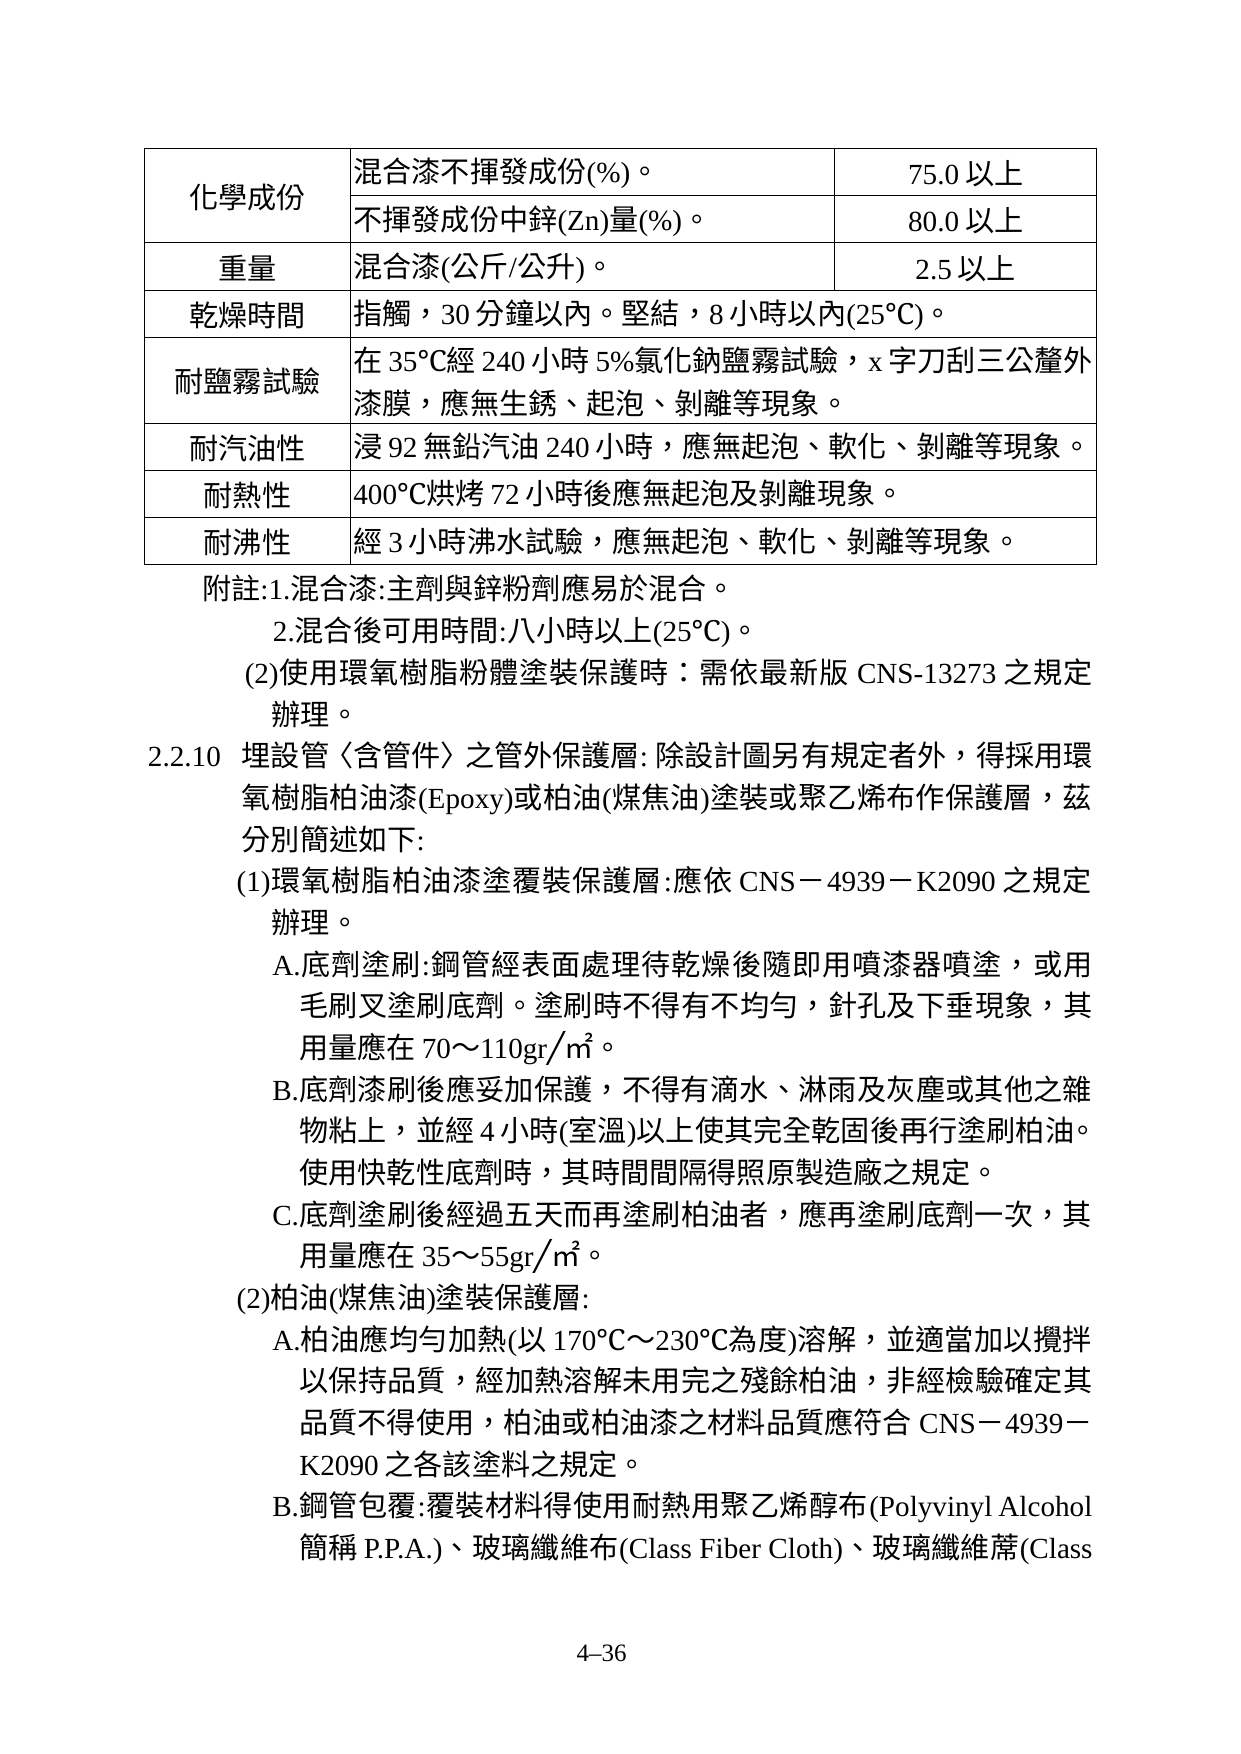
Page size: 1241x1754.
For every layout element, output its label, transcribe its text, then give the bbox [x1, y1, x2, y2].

table_cell 浸92無鉛汽油240小時，應無起泡、軟化、剝離等現象。 [351, 424, 1096, 470]
table_cell 耐沸性 [145, 518, 350, 564]
table_header 75.0以上 [835, 149, 1096, 195]
text A.底劑塗刷:鋼管經表面處理待乾燥後隨即用噴漆器噴塗，或用毛刷叉塗刷底劑。塗刷時不得有不均勻，針孔及下垂現象，其用量應在70～110gr╱㎡。 [272, 942, 1092, 1067]
text C.底劑塗刷後經過五天而再塗刷柏油者，應再塗刷底劑一次，其用量應在35～55gr╱㎡。 [272, 1192, 1092, 1275]
text 附註:1.混合漆:主劑與鋅粉劑應易於混合。 [202, 565, 1092, 608]
text (2)使用環氧樹脂粉體塗裝保護時：需依最新版CNS-13273之規定辦理。 [236, 650, 1092, 733]
text 2.混合後可用時間:八小時以上(25℃)。 [273, 608, 1092, 650]
table_cell 重量 [145, 243, 350, 289]
table_cell 指觸，30分鐘以內。堅結，8小時以內(25℃)。 [351, 291, 1096, 337]
table_cell 乾燥時間 [145, 291, 350, 337]
text (2)柏油(煤焦油)塗裝保護層: [236, 1275, 1092, 1317]
table_cell 混合漆(公斤/公升)。 [351, 243, 834, 289]
text A.柏油應均勻加熱(以170℃～230℃為度)溶解，並適當加以攪拌以保持品質，經加熱溶解未用完之殘餘柏油，非經檢驗確定其品質不得使用，柏油或柏油漆之材料品質應符合CNS－4939－K2090之各該塗料之規定。 [272, 1317, 1092, 1483]
table_cell 耐汽油性 [145, 424, 350, 470]
table_cell 80.0以上 [835, 196, 1096, 242]
text (1)環氧樹脂柏油漆塗覆裝保護層:應依CNS－4939－K2090之規定辦理。 [236, 858, 1092, 942]
text B.鋼管包覆:覆裝材料得使用耐熱用聚乙烯醇布(Polyvinyl Alcohol 簡稱P.P.A.)、玻璃纖維布(Class Fiber Cloth)、玻璃纖維蓆(Class [272, 1483, 1092, 1567]
table_cell 耐熱性 [145, 471, 350, 517]
text B.底劑漆刷後應妥加保護，不得有滴水、淋雨及灰塵或其他之雜物粘上，並經4小時(室溫)以上使其完全乾固後再行塗刷柏油。使用快乾性底劑時，其時間間隔得照原製造廠之規定。 [272, 1067, 1092, 1192]
table_cell 不揮發成份中鋅(Zn)量(%)。 [351, 196, 834, 242]
text 2.2.10 埋設管〈含管件〉之管外保護層: 除設計圖另有規定者外，得採用環氧樹脂柏油漆(Epoxy)或柏油(煤焦油)塗裝或聚乙烯布作保護層，茲分別簡述如下: [148, 733, 1092, 858]
table_cell 2.5以上 [835, 243, 1096, 289]
table_header 混合漆不揮發成份(%)。 [351, 149, 834, 195]
table_header 化學成份 [145, 149, 350, 242]
table_cell 在35℃經240小時5%氯化鈉鹽霧試驗，x字刀刮三公釐外漆膜，應無生銹、起泡、剝離等現象。 [351, 338, 1096, 422]
table_cell 400℃烘烤72小時後應無起泡及剝離現象。 [351, 471, 1096, 517]
table_cell 耐鹽霧試驗 [145, 338, 350, 422]
table_cell 經3小時沸水試驗，應無起泡、軟化、剝離等現象。 [351, 518, 1096, 564]
